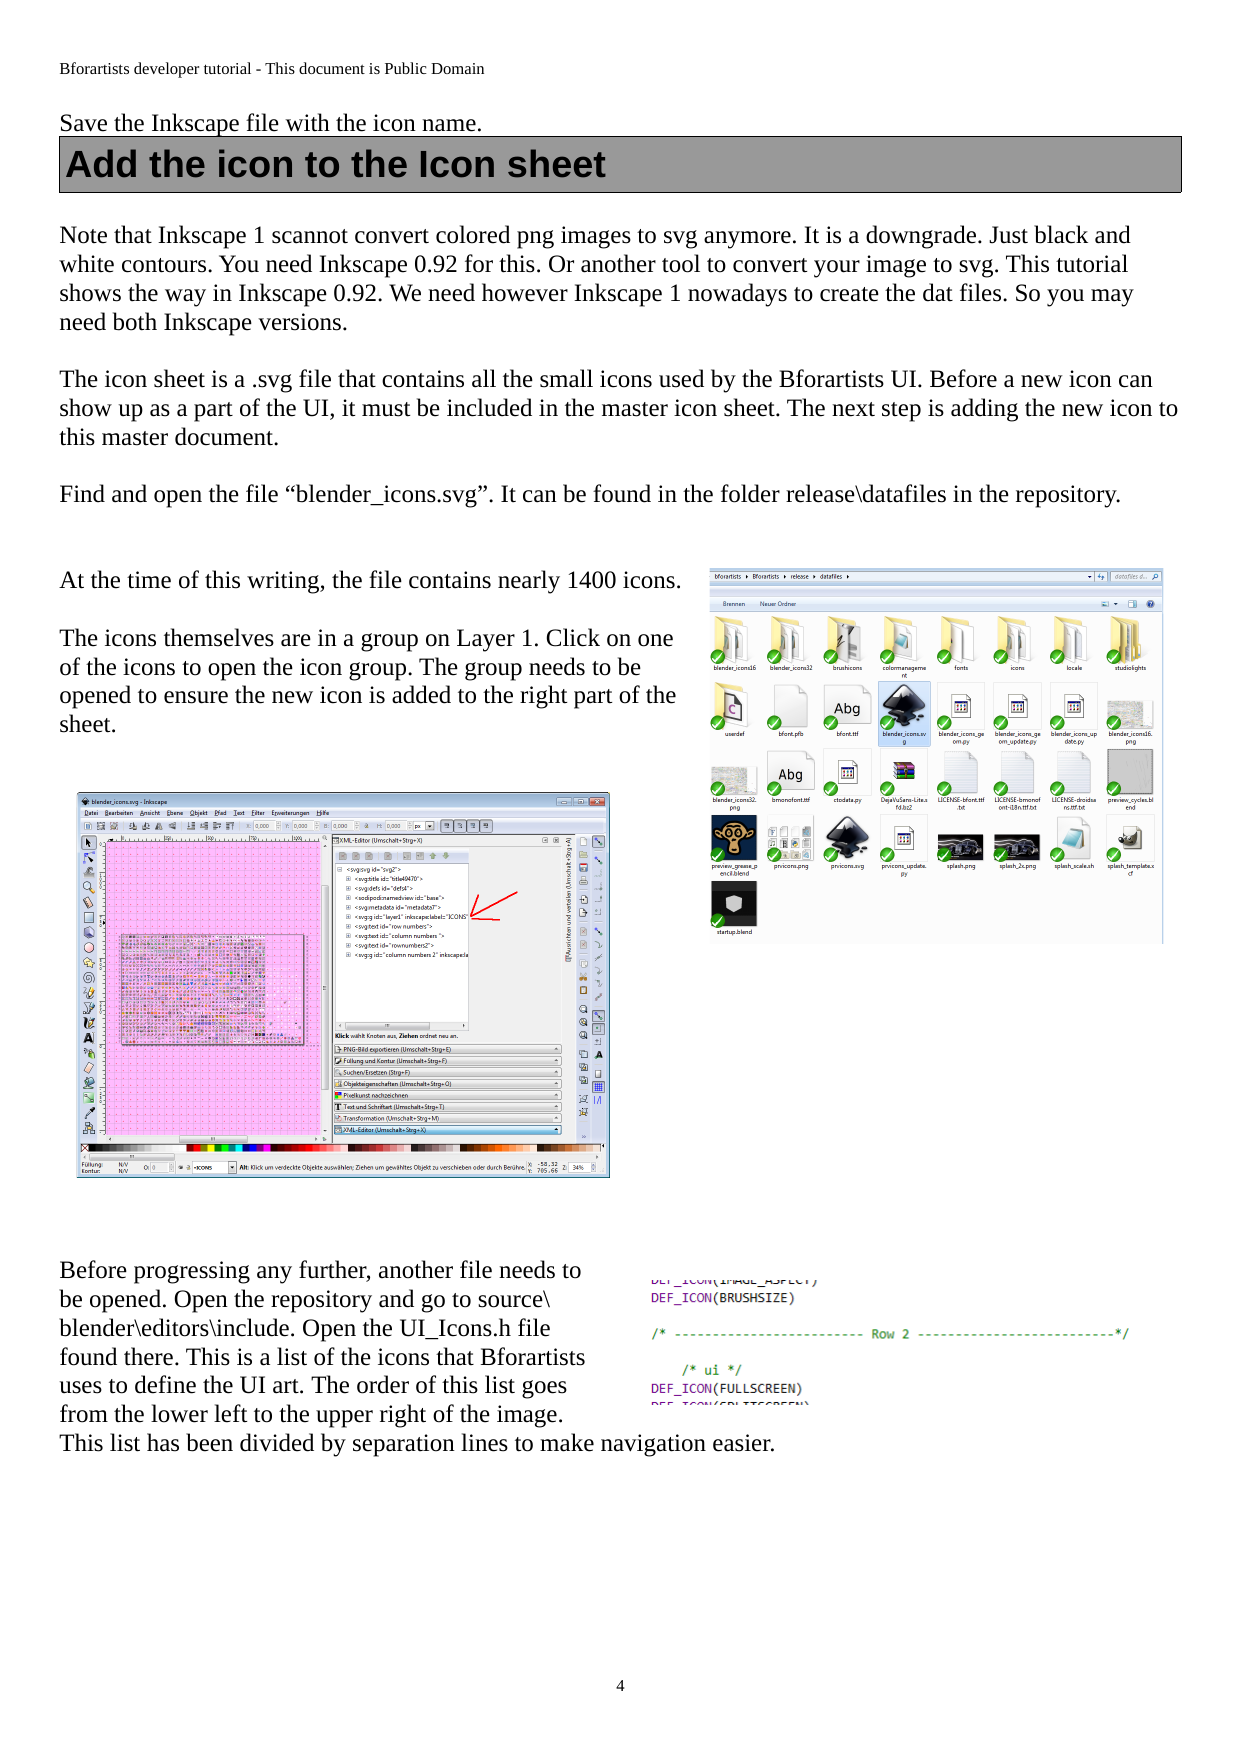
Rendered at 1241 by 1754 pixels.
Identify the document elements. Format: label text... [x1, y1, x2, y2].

text Before progressing any further, another file needs to be opened. Open the repository and go to source\blender\editors\include. Open the UI_Icons.h file found there. This is a list of the icons that Bforartists uses to define the UI art. The order of this list goes from the lower left to the upper right of the image. This list has been divided by separation lines to make navigation easier. [59, 1256, 1181, 1457]
picture [709, 568, 1164, 944]
picture [625, 1280, 1164, 1405]
table_header Add the icon to the Icon sheet [60, 137, 1181, 192]
text At the time of this writing, the file contains nearly 1400 icons. [59, 566, 1181, 594]
text Save the Inkscape file with the icon name. [59, 108, 1181, 136]
picture [76, 792, 610, 1178]
text The icon sheet is a .svg file that contains all the small icons used by the Bforartists UI. Before a new icon can show up as a part of the UI, it must be included in the master icon sheet. The next step is adding the new icon to this master document. [59, 364, 1181, 451]
text The icons themselves are in a group on Layer 1. Click on one of the icons to open the icon group. The group needs to be opened to ensure the new icon is added to the right part of the sheet. [59, 623, 709, 738]
text Find and open the file “blender_icons.svg”. It can be found in the folder release\datafiles in the repository. [59, 479, 1181, 508]
text Note that Inkscape 1 scannot convert colored png images to svg anymore. It is a downgrade. Just black and white contours. You need Inkscape 0.92 for this. Or another tool to convert your image to svg. This tutorial shows the way in Inkscape 0.92. We need however Inkscape 1 nowadays to create the dat files. So you may need both Inkscape versions. [59, 221, 1181, 336]
